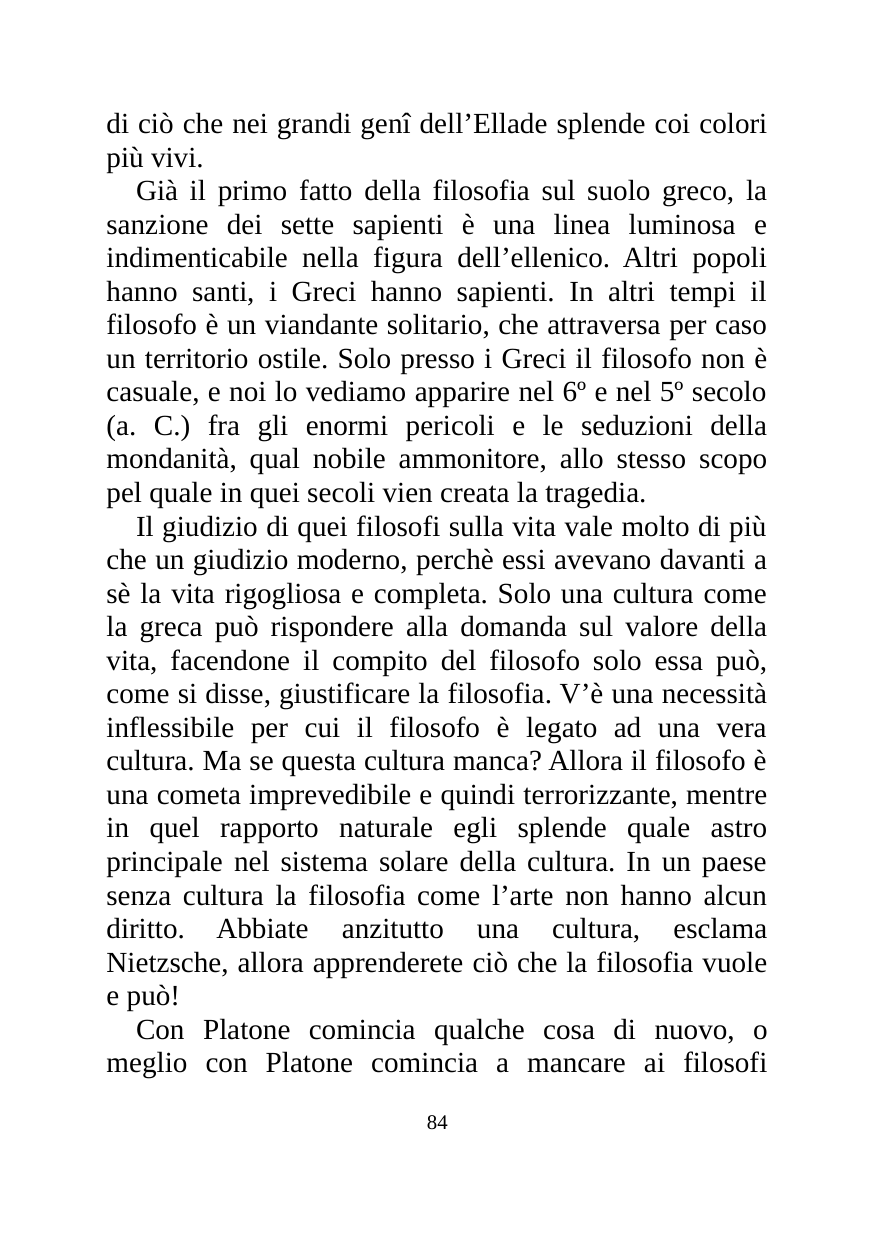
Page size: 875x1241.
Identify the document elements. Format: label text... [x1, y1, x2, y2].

text Già il primo fatto della filosofia sul suolo greco, la sanzione dei sette sapienti è una linea luminosa e indimenticabile nella figura dell’ellenico. Altri popoli hanno santi, i Greci hanno sapienti. In altri tempi il filosofo è un viandante solitario, che attraversa per caso un territorio ostile. Solo presso i Greci il filosofo non è casuale, e noi lo vediamo apparire nel 6º e nel 5º secolo (a. C.) fra gli enormi pericoli e le seduzioni della mondanità, qual nobile ammonitore, allo stesso scopo pel quale in quei secoli vien creata la tragedia. [106, 173, 768, 509]
text di ciò che nei grandi genî dell’Ellade splende coi colori più vivi. [106, 106, 768, 173]
text Con Platone comincia qualche cosa di nuovo, o meglio con Platone comincia a mancare ai filosofi [106, 1012, 768, 1079]
text Il giudizio di quei filosofi sulla vita vale molto di più che un giudizio moderno, perchè essi avevano davanti a sè la vita rigogliosa e completa. Solo una cultura come la greca può rispondere alla domanda sul valore della vita, facendone il compito del filosofo solo essa può, come si disse, giustificare la filosofia. V’è una necessità inflessibile per cui il filosofo è legato ad una vera cultura. Ma se questa cultura manca? Allora il filosofo è una cometa imprevedibile e quindi terrorizzante, mentre in quel rapporto naturale egli splende quale astro principale nel sistema solare della cultura. In un paese senza cultura la filosofia come l’arte non hanno alcun diritto. Abbiate anzitutto una cultura, esclama Nietzsche, allora apprenderete ciò che la filosofia vuole e può! [106, 509, 768, 1012]
